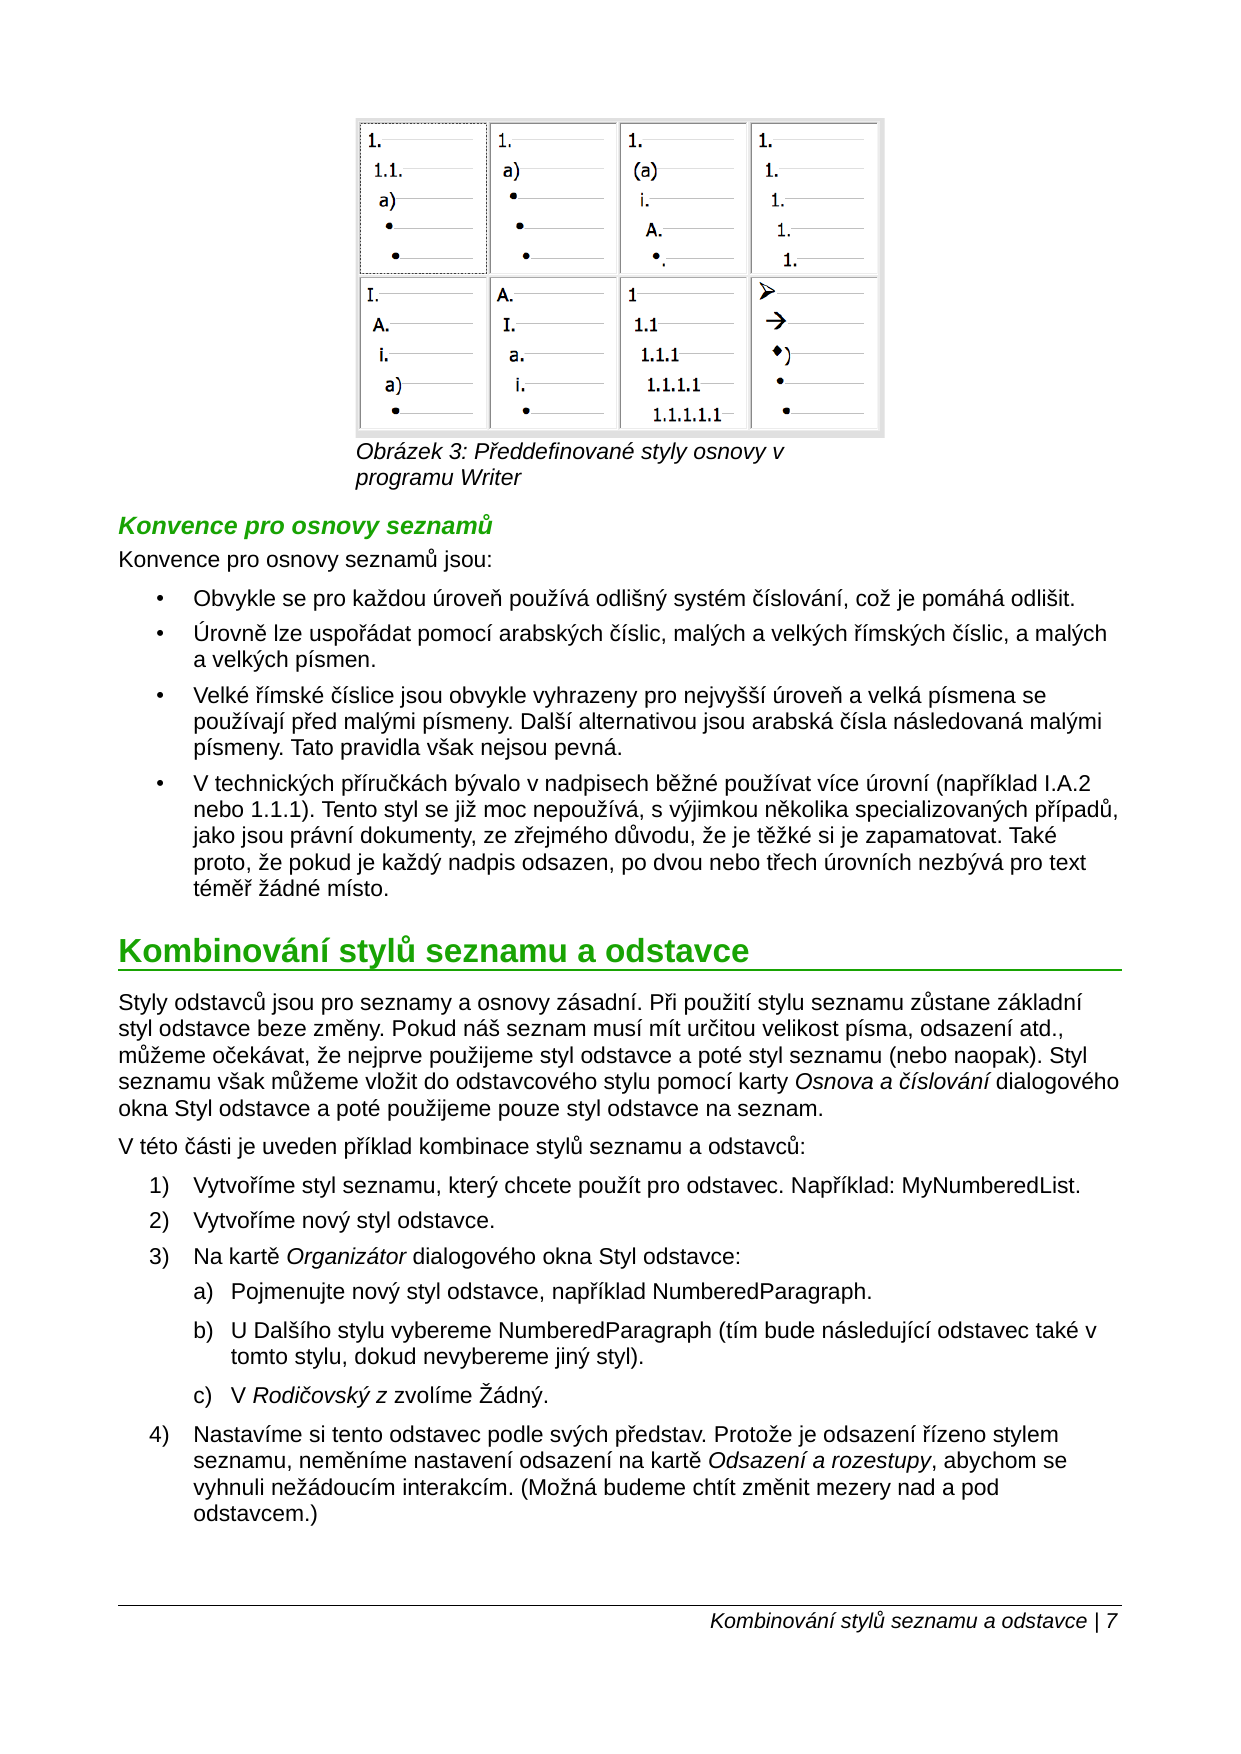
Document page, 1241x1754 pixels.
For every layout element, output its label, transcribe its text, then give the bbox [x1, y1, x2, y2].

list V Rodičovský z zvolíme Žádný. [193, 1382, 1122, 1408]
list Pojmenujte nový styl odstavce, například NumberedParagraph. [193, 1278, 1122, 1304]
subtitle Kombinování stylů seznamu a odstavce [118, 931, 1122, 969]
text Konvence pro osnovy seznamů jsou: [118, 546, 1122, 572]
text Obrázek 3: Předdefinované styly osnovy v programu Writer [356, 438, 885, 491]
list Velké římské číslice jsou obvykle vyhrazeny pro nejvyšší úroveň a velká písmena se používají před malými písmeny. Další alternativou jsou arabská čísla následovaná malými písmeny. Tato pravidla však nejsou pevná. [156, 682, 1122, 761]
list Vytvoříme styl seznamu, který chcete použít pro odstavec. Například: MyNumberedList. [169, 1172, 1122, 1198]
list Nastavíme si tento odstavec podle svých představ. Protože je odsazení řízeno stylem seznamu, neměníme nastavení odsazení na kartě Odsazení a rozestupy, abychom se vyhnuli nežádoucím interakcím. (Možná budeme chtít změnit mezery nad a pod odstavcem.) [169, 1421, 1122, 1526]
text Styly odstavců jsou pro seznamy a osnovy zásadní. Při použití stylu seznamu zůstane základní styl odstavce beze změny. Pokud náš seznam musí mít určitou velikost písma, odsazení atd., můžeme očekávat, že nejprve použijeme styl odstavce a poté styl seznamu (nebo naopak). Styl seznamu však můžeme vložit do odstavcového stylu pomocí karty Osnova a číslování dialogového okna Styl odstavce a poté použijeme pouze styl odstavce na seznam. [118, 989, 1122, 1121]
list Na kartě Organizátor dialogového okna Styl odstavce: [169, 1243, 1122, 1269]
list U Dalšího stylu vybereme NumberedParagraph (tím bude následující odstavec také v tomto stylu, dokud nevybereme jiný styl). [193, 1317, 1122, 1369]
picture [355, 118, 885, 438]
list Obvykle se pro každou úroveň používá odlišný systém číslování, což je pomáhá odlišit. [156, 585, 1122, 611]
list Úrovně lze uspořádat pomocí arabských číslic, malých a velkých římských číslic, a malých a velkých písmen. [156, 620, 1122, 673]
list V technických příručkách bývalo v nadpisech běžné používat více úrovní (například I.A.2 nebo 1.1.1). Tento styl se již moc nepoužívá, s výjimkou několika specializovaných případů, jako jsou právní dokumenty, ze zřejmého důvodu, že je těžké si je zapamatovat. Také proto, že pokud je každý nadpis odsazen, po dvou nebo třech úrovních nezbývá pro text téměř žádné místo. [156, 769, 1122, 901]
list V této části je uveden příklad kombinace stylů seznamu a odstavců: [118, 1133, 1122, 1160]
list Vytvoříme nový styl odstavce. [169, 1207, 1122, 1234]
subtitle Konvence pro osnovy seznamů [118, 511, 1122, 540]
